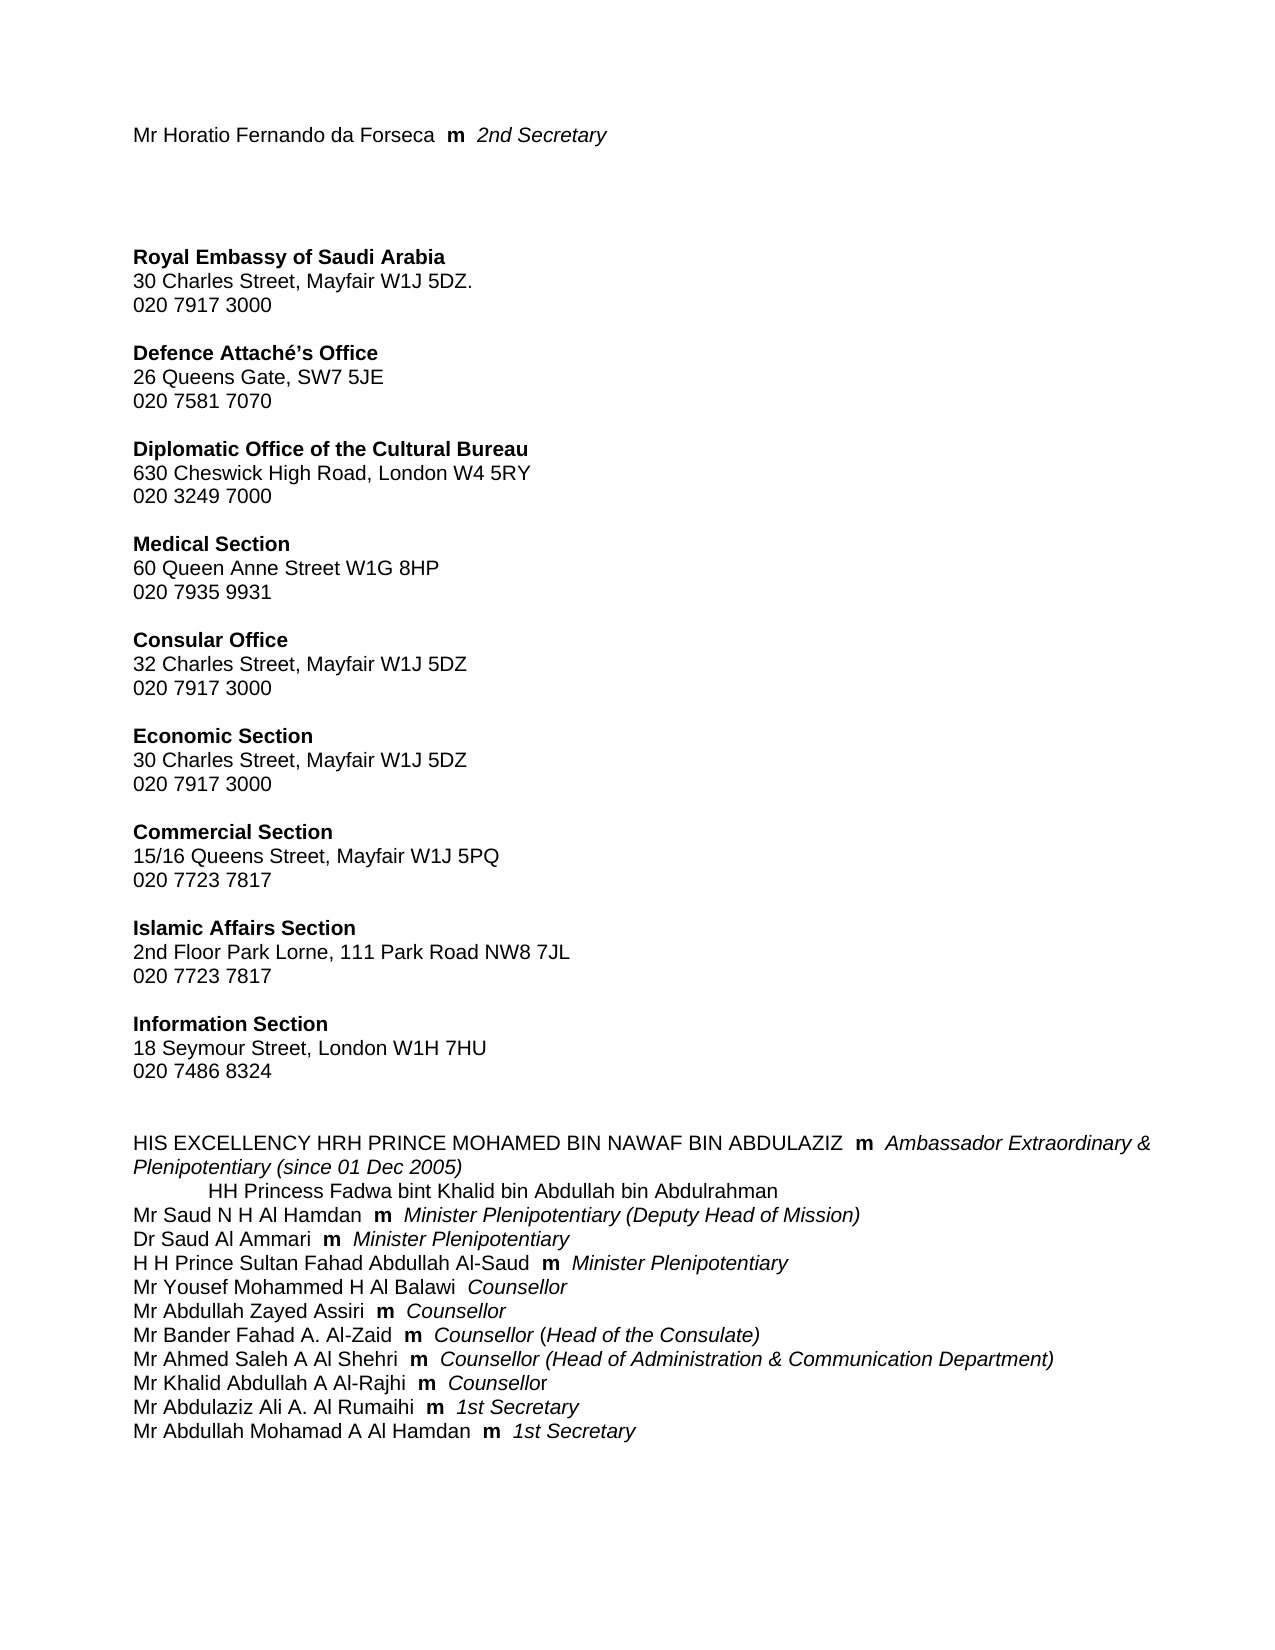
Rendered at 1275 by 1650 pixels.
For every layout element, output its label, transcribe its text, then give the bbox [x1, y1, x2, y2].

text 020 7917 3000 [133, 772, 1181, 796]
text 020 7486 8324 [133, 1059, 1181, 1083]
text Defence Attaché’s Office [133, 341, 1181, 364]
text Mr Abdulaziz Ali A. Al Rumaihi m 1st Secretary [133, 1395, 1181, 1419]
text Dr Saud Al Ammari m Minister Plenipotentiary [133, 1227, 1181, 1251]
text Mr Horatio Fernando da Forseca m 2nd Secretary [133, 123, 1181, 147]
text 30 Charles Street, Mayfair W1J 5DZ [133, 748, 1181, 772]
text 26 Queens Gate, SW7 5JE [133, 364, 1181, 388]
text Commercial Section [133, 820, 1181, 844]
text Royal Embassy of Saudi Arabia [133, 245, 1181, 269]
text Information Section [133, 1011, 1181, 1035]
text Mr Abdullah Mohamad A Al Hamdan m 1st Secretary [133, 1419, 1181, 1443]
text 020 7917 3000 [133, 293, 1181, 317]
text HIS EXCELLENCY HRH PRINCE MOHAMED BIN NAWAF BIN ABDULAZIZ m Ambassador Extraordinary & Plenipotentiary (since 01 Dec 2005) [133, 1131, 1181, 1179]
text 18 Seymour Street, London W1H 7HU [133, 1035, 1181, 1059]
text Mr Ahmed Saleh A Al Shehri m Counsellor (Head of Administration & Communication Department) [133, 1347, 1181, 1371]
text Diplomatic Office of the Cultural Bureau [133, 436, 1181, 460]
text H H Prince Sultan Fahad Abdullah Al-Saud m Minister Plenipotentiary Mr Yousef Mohammed H Al Balawi Counsellor Mr Abdullah Zayed Assiri m Counsellor Mr Bander Fahad A. Al-Zaid m Counsellor (Head of the Consulate) [133, 1251, 1181, 1347]
text 32 Charles Street, Mayfair W1J 5DZ [133, 652, 1181, 676]
text 60 Queen Anne Street W1G 8HP [133, 556, 1181, 580]
text Medical Section [133, 532, 1181, 556]
text 15/16 Queens Street, Mayfair W1J 5PQ [133, 844, 1181, 868]
text 630 Cheswick High Road, London W4 5RY [133, 460, 1181, 484]
text Mr Khalid Abdullah A Al-Rajhi m Counsellor [133, 1371, 1181, 1395]
text 2nd Floor Park Lorne, 111 Park Road NW8 7JL [133, 939, 1181, 963]
text 020 7917 3000 [133, 676, 1181, 700]
text 020 7935 9931 [133, 580, 1181, 604]
text Economic Section [133, 724, 1181, 748]
text HH Princess Fadwa bint Khalid bin Abdullah bin Abdulrahman [133, 1179, 1181, 1203]
text 020 7723 7817 [133, 963, 1181, 987]
text 30 Charles Street, Mayfair W1J 5DZ. [133, 269, 1181, 293]
text Islamic Affairs Section [133, 916, 1181, 939]
text Consular Office [133, 628, 1181, 652]
text 020 7723 7817 [133, 868, 1181, 892]
text 020 3249 7000 [133, 484, 1181, 508]
text 020 7581 7070 [133, 388, 1181, 412]
text Mr Saud N H Al Hamdan m Minister Plenipotentiary (Deputy Head of Mission) [133, 1203, 1181, 1227]
